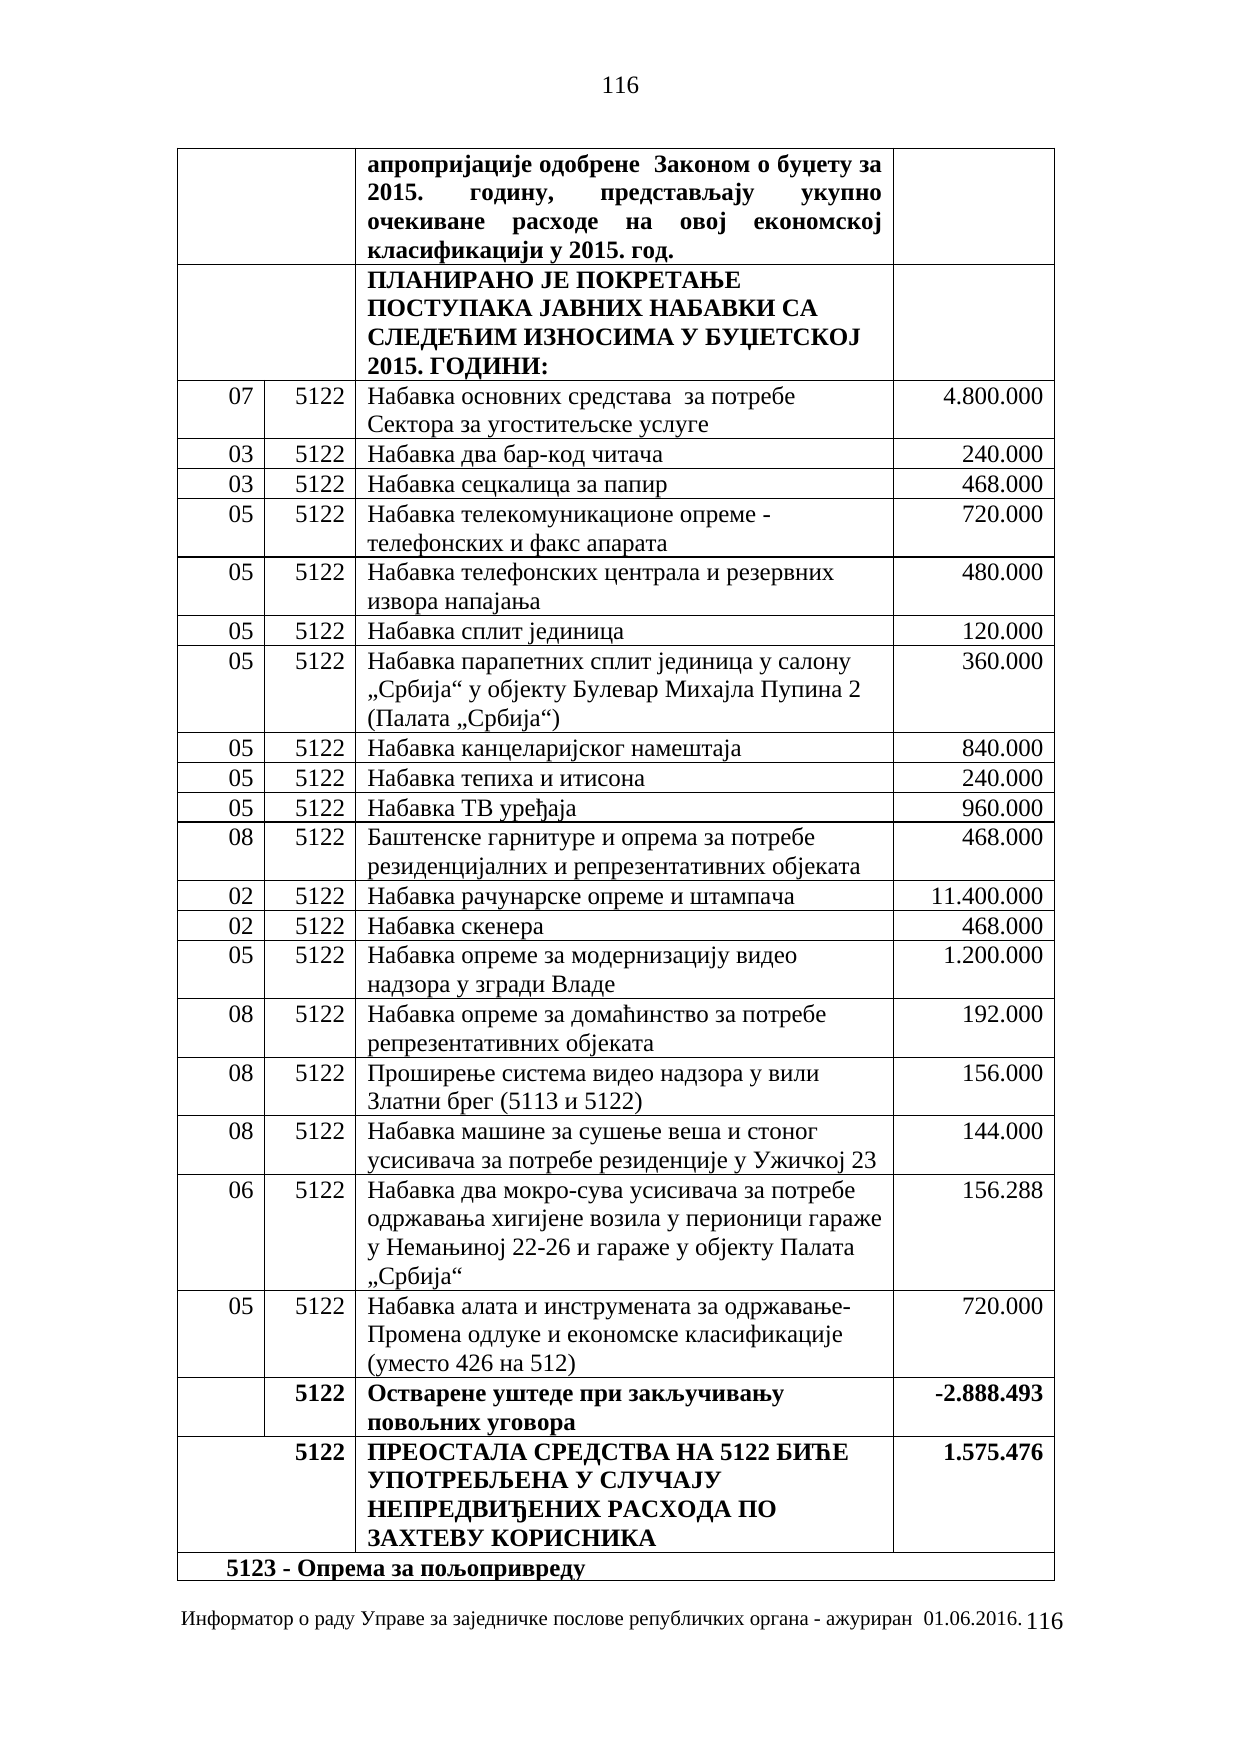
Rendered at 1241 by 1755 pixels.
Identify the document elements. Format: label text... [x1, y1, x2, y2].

table_cell -2.888.493 [894, 1378, 1054, 1436]
table_cell 06 [178, 1175, 264, 1290]
table_cell 02 [178, 911, 264, 939]
table_cell 05 [178, 558, 264, 615]
table_cell 08 [178, 1058, 264, 1115]
table_cell ПЛАНИРАНО ЈЕ ПОКРЕТАЊЕ ПОСТУПАКА ЈАВНИХ НАБАВКИ СА СЛЕДЕЋИМ ИЗНОСИМА У БУЏЕТСКОЈ 2015. ГОДИНИ: [356, 265, 893, 380]
table_cell 720.000 [894, 1291, 1054, 1377]
table_cell Набавка телефонских централа и резервних извора напајања [356, 558, 893, 615]
table_cell 468.000 [894, 911, 1054, 939]
table_cell 05 [178, 646, 264, 732]
table_cell 156.000 [894, 1058, 1054, 1115]
table_cell 05 [178, 733, 264, 762]
table_cell 5122 [265, 1175, 355, 1290]
table_cell 11.400.000 [894, 881, 1054, 910]
table_cell Набавка сецкалица за папир [356, 469, 893, 498]
table_cell Набавка два мокро-сува усисивача за потребе одржавања хигијене возила у перионици гараже у Немањиној 22-26 и гараже у објекту Палата „Србија“ [356, 1175, 893, 1290]
table_cell 5122 [265, 999, 355, 1057]
table_cell Набавка ТВ уређаја [356, 793, 893, 821]
table_cell 5122 [265, 1378, 355, 1436]
table_cell апропријације одобрене Законом о буџету за 2015. годину, представљају укупно очекиване расходе на овој економској класификацији у 2015. год. [356, 149, 893, 264]
table_cell Набавка опреме за модернизацију видео надзора у згради Владе [356, 941, 893, 998]
table_cell [178, 1378, 264, 1436]
table_cell 5122 [265, 499, 355, 556]
table_cell Набавка опреме за домаћинство за потребе репрезентативних објекaта [356, 999, 893, 1057]
table_cell 144.000 [894, 1116, 1054, 1174]
table_cell ПРЕОСТАЛА СРЕДСТВА НА 5122 БИЋЕ УПОТРЕБЉЕНА У СЛУЧАЈУ НЕПРЕДВИЂЕНИХ РАСХОДА ПО ЗАХТЕВУ КОРИСНИКА [356, 1437, 893, 1552]
table_cell 1.575.476 [894, 1437, 1054, 1552]
table_cell 5122 [265, 1291, 355, 1377]
table_cell Набавка канцеларијског намештаја [356, 733, 893, 762]
table_cell 5122 [265, 911, 355, 939]
table_cell [178, 265, 355, 380]
table_cell [894, 265, 1054, 380]
table_cell 03 [178, 439, 264, 468]
table_cell 4.800.000 [894, 381, 1054, 438]
table_cell 840.000 [894, 733, 1054, 762]
table_cell 480.000 [894, 558, 1054, 615]
table_cell 02 [178, 881, 264, 910]
table_cell 5122 [265, 1058, 355, 1115]
table_cell Проширење система видео надзора у вили Златни брег (5113 и 5122) [356, 1058, 893, 1115]
table_cell Набавка парапетних сплит јединица у салону „Србија“ у објекту Булевар Михајла Пупина 2 (Палата „Србија“) [356, 646, 893, 732]
table_cell [894, 149, 1054, 264]
table_cell 5122 [265, 793, 355, 821]
table_cell 05 [178, 1291, 264, 1377]
table_cell 05 [178, 793, 264, 821]
table_cell 5122 [265, 763, 355, 792]
table_cell 5122 [265, 469, 355, 498]
table_cell 5122 [265, 823, 355, 880]
table_cell 08 [178, 1116, 264, 1174]
table_cell 08 [178, 823, 264, 880]
table_cell Набавка два бар-код читача [356, 439, 893, 468]
table_cell 960.000 [894, 793, 1054, 821]
table_cell Набавка телекомуникационе опрeме - телефонских и факс апарата [356, 499, 893, 556]
table_cell Набавка рачунарске опреме и штампача [356, 881, 893, 910]
table_cell Остварене уштеде при закључивању повољних уговора [356, 1378, 893, 1436]
table_cell Набавка тепиха и итисона [356, 763, 893, 792]
table_cell 05 [178, 941, 264, 998]
table_cell 468.000 [894, 469, 1054, 498]
table_cell 5123 - Опрема за пољопривреду [178, 1553, 1054, 1580]
table_cell Набавка скенера [356, 911, 893, 939]
table_cell 5122 [265, 941, 355, 998]
table_cell 240.000 [894, 763, 1054, 792]
table_cell Баштенске гарнитуре и опрема за потребе резиденцијалних и репрезентативних објеката [356, 823, 893, 880]
table_cell 360.000 [894, 646, 1054, 732]
table_cell 468.000 [894, 823, 1054, 880]
table_cell 5122 [265, 558, 355, 615]
table_cell 03 [178, 469, 264, 498]
table_cell 5122 [265, 646, 355, 732]
table_cell 5122 [265, 439, 355, 468]
table_cell 05 [178, 616, 264, 645]
table_cell Набавка основних средстава за потребе Сектора за угоститељске услуге [356, 381, 893, 438]
table_cell 156.288 [894, 1175, 1054, 1290]
table_cell 5122 [265, 616, 355, 645]
table_cell Набавка алата и инструмената за одржавање-Промена одлуке и економске класификације (уместо 426 на 512) [356, 1291, 893, 1377]
table_cell 192.000 [894, 999, 1054, 1057]
table_cell 05 [178, 499, 264, 556]
table_cell 5122 [265, 381, 355, 438]
table_cell 5122 [265, 881, 355, 910]
table_cell 240.000 [894, 439, 1054, 468]
table_cell 5122 [265, 733, 355, 762]
table_cell Набавка машине за сушење веша и стоног усисивача за потребе резиденције у Ужичкој 23 [356, 1116, 893, 1174]
table_cell 1.200.000 [894, 941, 1054, 998]
table_cell Набавка сплит јединица [356, 616, 893, 645]
table_cell 120.000 [894, 616, 1054, 645]
table_cell 08 [178, 999, 264, 1057]
table_cell 07 [178, 381, 264, 438]
table_cell 05 [178, 763, 264, 792]
table_cell 720.000 [894, 499, 1054, 556]
table_cell [178, 149, 355, 264]
table_cell 5122 [178, 1437, 355, 1552]
table_cell 5122 [265, 1116, 355, 1174]
